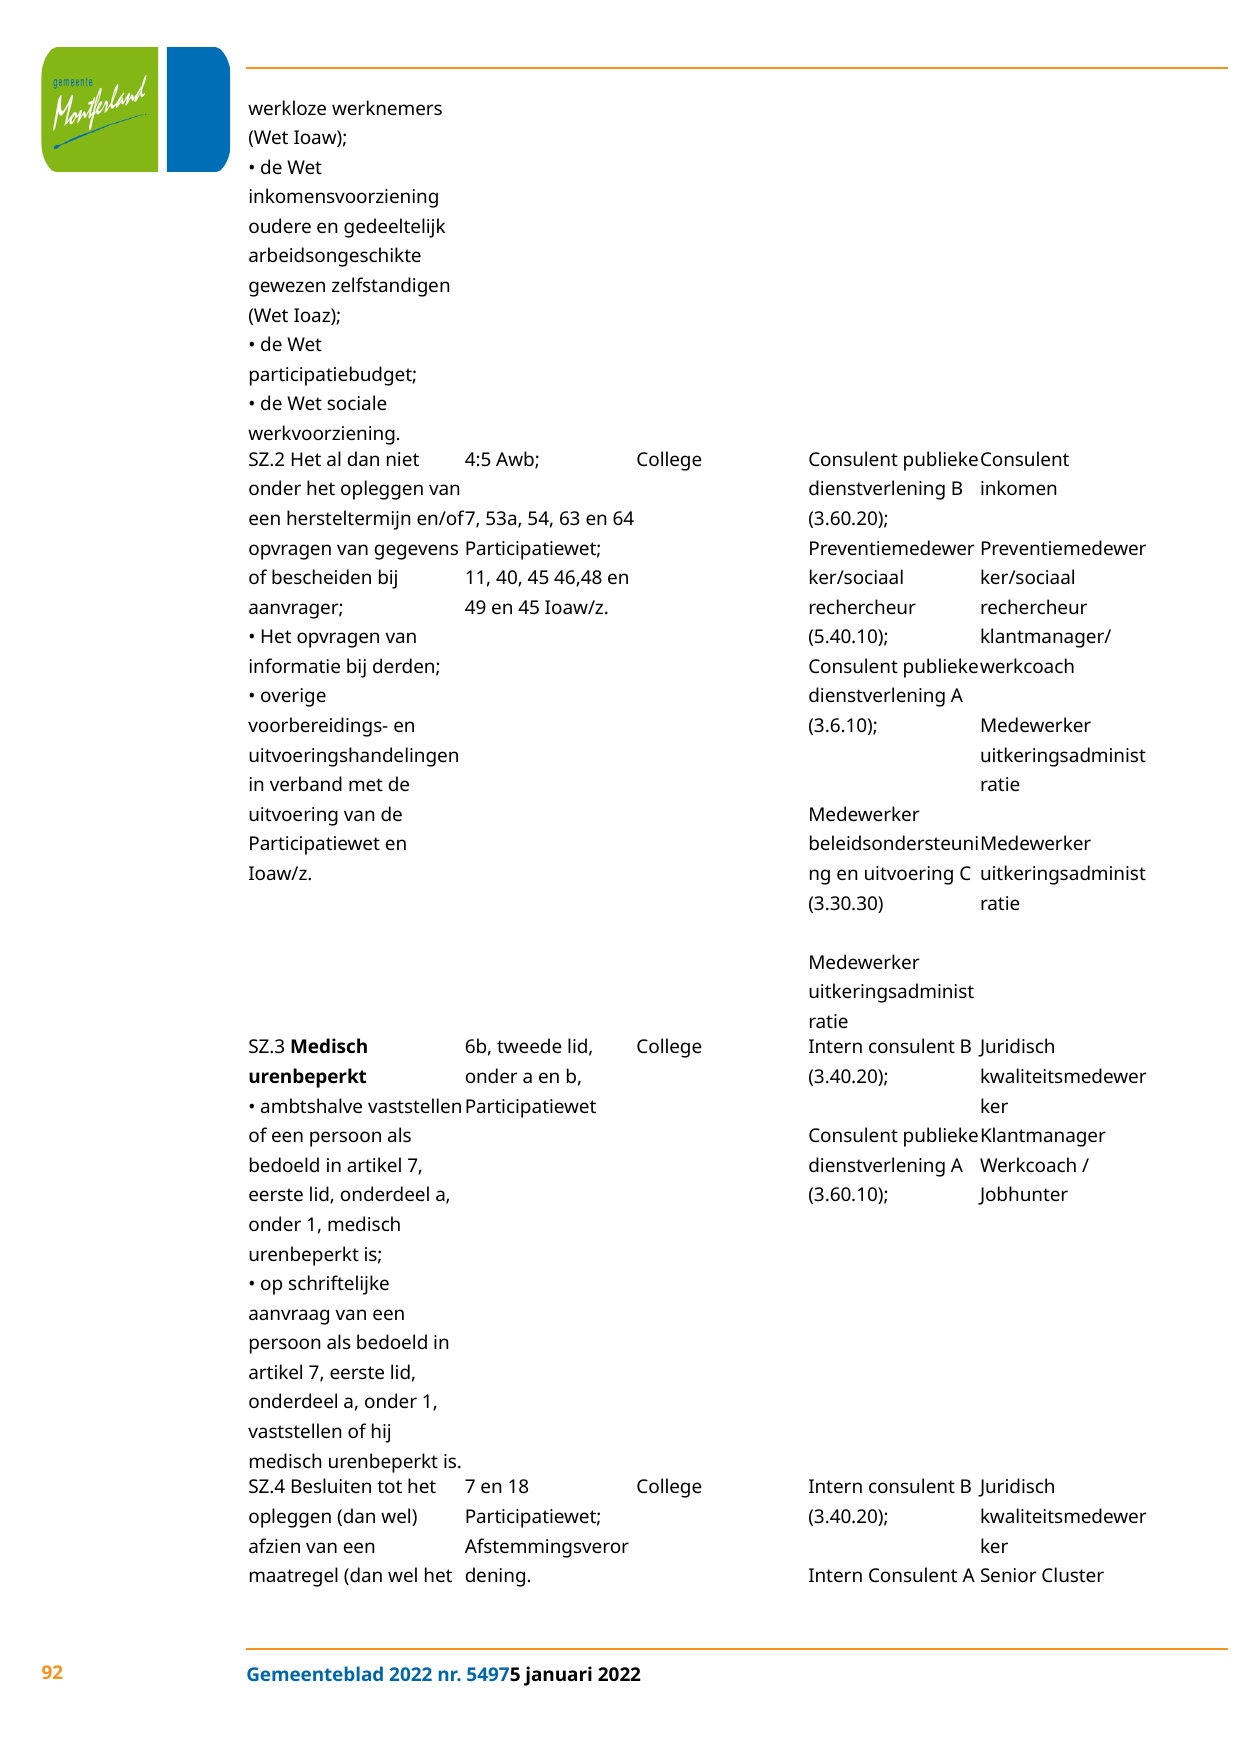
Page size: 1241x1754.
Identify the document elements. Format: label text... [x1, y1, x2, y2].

table_cell SZ.4 Besluiten tot het opleggen (dan wel) afzien van een maatregel (dan wel het [248, 1474, 464, 1588]
table_cell SZ.3 Medisch urenbeperkt • ambtshalve vaststellen of een persoon als bedoeld in artikel 7, eerste lid, onderdeel a, onder 1, medisch urenbeperkt is; • op schriftelijke aanvraag van een persoon als bedoeld in artikel 7, eerste lid, onderdeel a, onder 1, vaststellen of hij medisch urenbeperkt is. [248, 1034, 464, 1474]
table_cell Consulent publieke dienstverlening B (3.60.20); Preventiemedewerker/sociaal rechercheur (5.40.10); Consulent publieke dienstverlening A (3.6.10); Medewerker beleidsondersteuning en uitvoering C (3.30.30) Medewerker uitkeringsadministratie [808, 446, 980, 1034]
table_cell werkloze werknemers (Wet Ioaw); • de Wet inkomensvoorziening oudere en gedeeltelijk arbeidsongeschikte gewezen zelfstandigen (Wet Ioaz); • de Wet participatiebudget; • de Wet sociale werkvoorziening. [248, 95, 464, 446]
table_cell [465, 95, 636, 446]
table_cell 7 en 18 Participatiewet; Afstemmingsverordening. [465, 1474, 636, 1588]
table_cell College [636, 1474, 808, 1588]
table_cell [980, 95, 1152, 446]
table_cell 4:5 Awb; 7, 53a, 54, 63 en 64 Participatiewet; 11, 40, 45 46,48 en 49 en 45 Ioaw/z. [465, 446, 636, 1034]
table_cell Intern consulent B (3.40.20); Intern Consulent A [808, 1474, 980, 1588]
table_cell Consulent inkomen Preventiemedewerker/sociaal rechercheur klantmanager/werkcoach Medewerker uitkeringsadministratie Medewerker uitkeringsadministratie [980, 446, 1152, 1034]
table_cell College [636, 446, 808, 1034]
table_cell College [636, 1034, 808, 1474]
table_cell Juridisch kwaliteitsmedewerker Senior Cluster [980, 1474, 1152, 1588]
picture [41, 47, 231, 172]
table_cell Juridisch kwaliteitsmedewerker Klantmanager Werkcoach / Jobhunter [980, 1034, 1152, 1474]
table_cell [636, 95, 808, 446]
table_cell Intern consulent B (3.40.20); Consulent publieke dienstverlening A (3.60.10); [808, 1034, 980, 1474]
table_cell SZ.2 Het al dan niet onder het opleggen van een hersteltermijn en/of opvragen van gegevens of bescheiden bij aanvrager; • Het opvragen van informatie bij derden; • overige voorbereidings- en uitvoeringshandelingen in verband met de uitvoering van de Participatiewet en Ioaw/z. [248, 446, 464, 1034]
table_cell [808, 95, 980, 446]
table_cell 6b, tweede lid, onder a en b, Participatiewet [465, 1034, 636, 1474]
